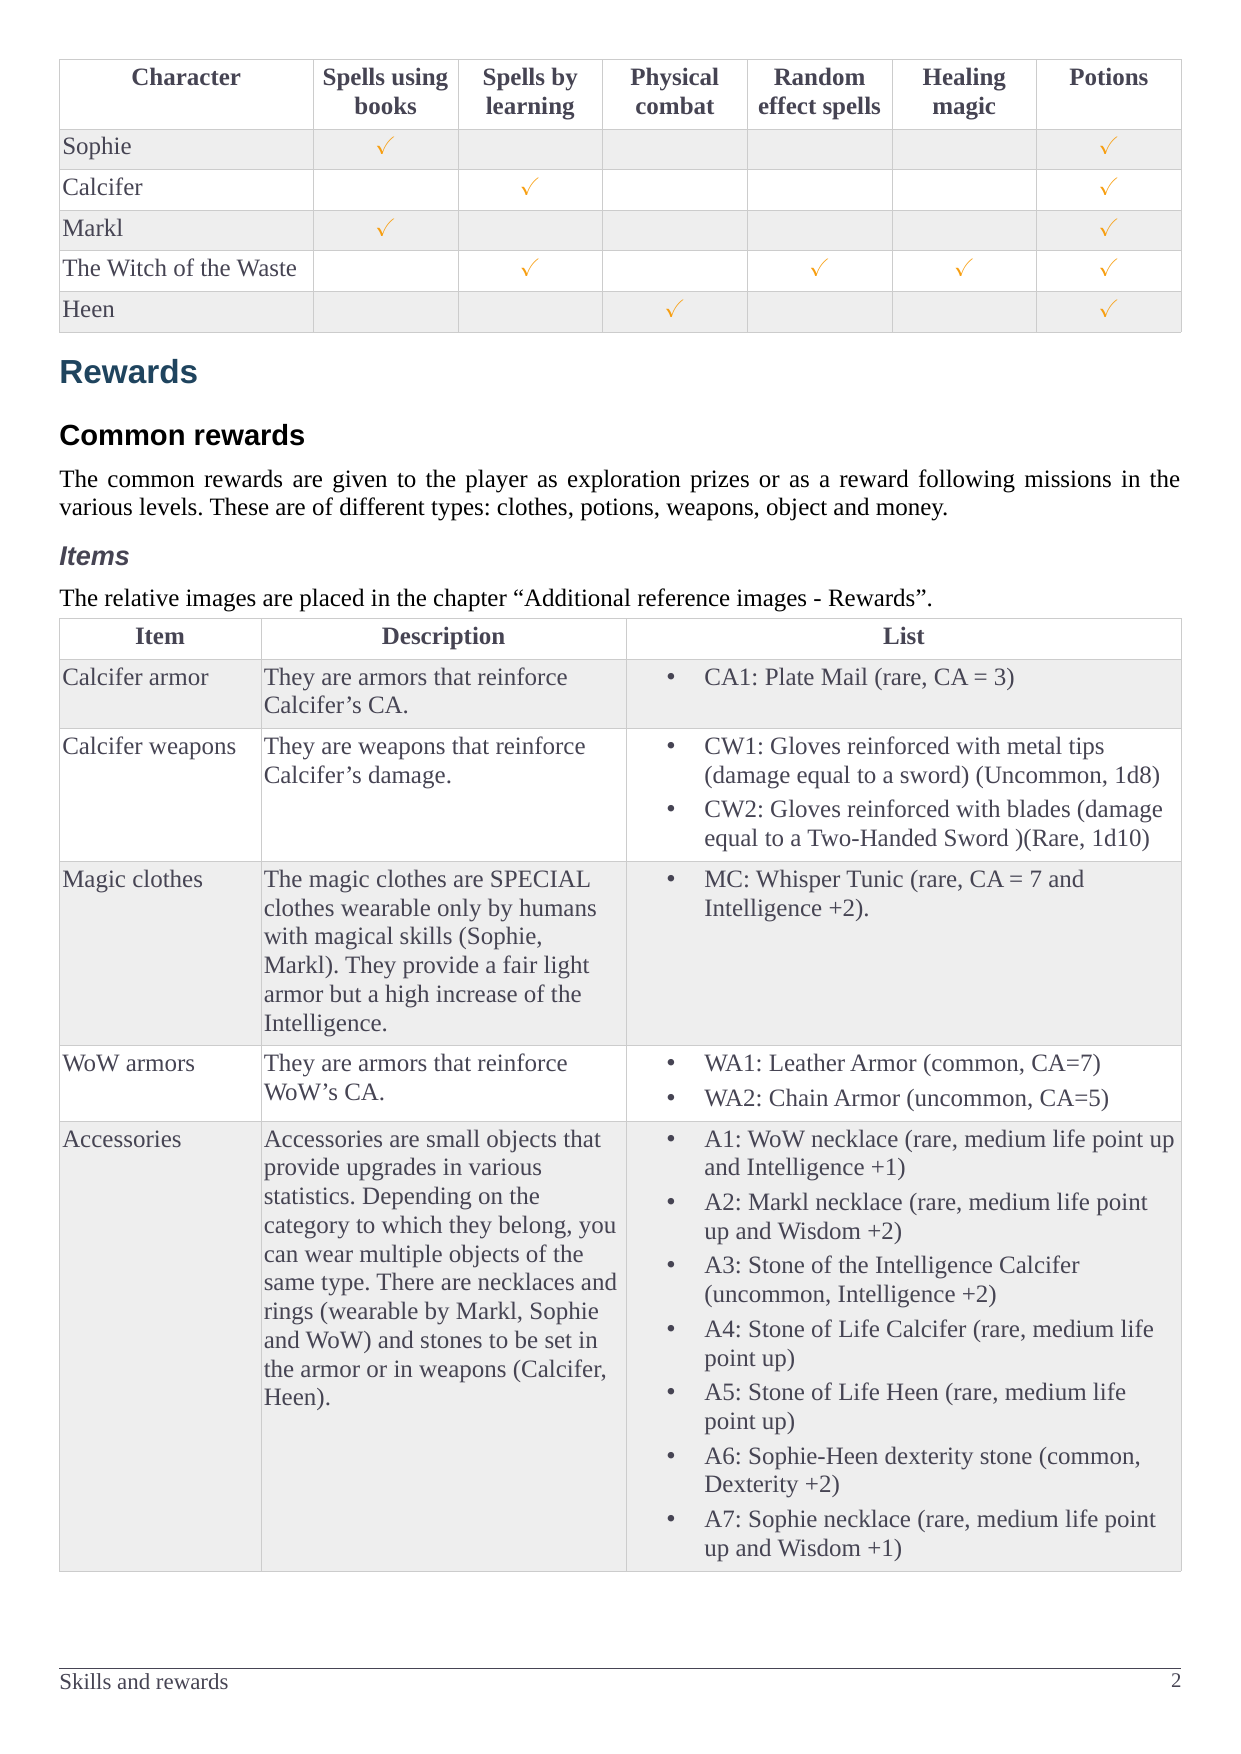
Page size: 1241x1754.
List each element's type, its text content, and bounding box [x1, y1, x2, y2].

subtitle Rewards [59, 352, 1181, 391]
table_cell ✓ [459, 170, 602, 210]
table_cell Magic clothes [60, 862, 261, 1045]
table_cell They are armors that reinforce WoW’s CA. [262, 1046, 626, 1121]
table_cell MC: Whisper Tunic (rare, CA = 7 and Intelligence +2). [627, 862, 1181, 1045]
table_cell ✓ [603, 292, 747, 332]
table_cell [748, 170, 892, 210]
table_cell ✓ [459, 251, 602, 291]
table_cell WoW armors [60, 1046, 261, 1121]
table_cell [603, 211, 747, 250]
table_cell Calcifer armor [60, 660, 261, 728]
table_cell ✓ [1037, 211, 1181, 250]
text The common rewards are given to the player as exploration prizes or as a reward following missions in the various levels. These are of different types: clothes, potions, weapons, object and money. [59, 464, 1181, 521]
table_cell They are armors that reinforce Calcifer’s CA. [262, 660, 626, 728]
table_cell [459, 292, 602, 332]
table_header List [627, 619, 1181, 659]
table_cell CA1: Plate Mail (rare, CA = 3) [627, 660, 1181, 728]
table_cell ✓ [893, 251, 1036, 291]
table_header Healing magic [893, 60, 1036, 128]
table_cell [314, 170, 458, 210]
table_cell [314, 292, 458, 332]
table_cell [748, 292, 892, 332]
table_cell Sophie [60, 130, 313, 169]
table_cell ✓ [1037, 251, 1181, 291]
subtitle Common rewards [59, 418, 1181, 451]
table_cell CW1: Gloves reinforced with metal tips (damage equal to a sword) (Uncommon, 1d8) CW2: Gloves reinforced with blades (damage equal to a Two-Handed Sword )(Rare, 1d10) [627, 729, 1181, 861]
table_cell ✓ [1037, 130, 1181, 169]
table_cell A1: WoW necklace (rare, medium life point up and Intelligence +1) A2: Markl necklace (rare, medium life point up and Wisdom +2) A3: Stone of the Intelligence Calcifer (uncommon, Intelligence +2) A4: Stone of Life Calcifer (rare, medium life point up) A5: Stone of Life Heen (rare, medium life point up) A6: Sophie-Heen dexterity stone (common, Dexterity +2) A7: Sophie necklace (rare, medium life point up and Wisdom +1) [627, 1122, 1181, 1571]
table_cell Markl [60, 211, 313, 250]
table_cell [893, 211, 1036, 250]
table_cell [893, 292, 1036, 332]
table_cell ✓ [314, 130, 458, 169]
text The relative images are placed in the chapter “Additional reference images - Rewards”. [59, 583, 1181, 612]
table_cell [459, 130, 602, 169]
table_cell The magic clothes are SPECIAL clothes wearable only by humans with magical skills (Sophie, Markl). They provide a fair light armor but a high increase of the Intelligence. [262, 862, 626, 1045]
table_cell Accessories [60, 1122, 261, 1571]
table_cell WA1: Leather Armor (common, CA=7) WA2: Chain Armor (uncommon, CA=5) [627, 1046, 1181, 1121]
table_header Physical combat [603, 60, 747, 128]
table_cell [603, 130, 747, 169]
table_cell Heen [60, 292, 313, 332]
table_cell ✓ [748, 251, 892, 291]
table_cell [893, 170, 1036, 210]
table_cell ✓ [1037, 170, 1181, 210]
table_cell Calcifer [60, 170, 313, 210]
table_cell ✓ [1037, 292, 1181, 332]
table_header Description [262, 619, 626, 659]
table_cell ✓ [314, 211, 458, 250]
table_cell Calcifer weapons [60, 729, 261, 861]
table_header Random effect spells [748, 60, 892, 128]
table_cell They are weapons that reinforce Calcifer’s damage. [262, 729, 626, 861]
table_cell [314, 251, 458, 291]
table_cell Accessories are small objects that provide upgrades in various statistics. Depending on the category to which they belong, you can wear multiple objects of the same type. There are necklaces and rings (wearable by Markl, Sophie and WoW) and stones to be set in the armor or in weapons (Calcifer, Heen). [262, 1122, 626, 1571]
table_header Spells using books [314, 60, 458, 128]
table_cell [748, 130, 892, 169]
table_cell [893, 130, 1036, 169]
table_cell [603, 251, 747, 291]
table_cell The Witch of the Waste [60, 251, 313, 291]
table_cell [603, 170, 747, 210]
table_cell [748, 211, 892, 250]
subtitle Items [59, 540, 1181, 571]
table_header Potions [1037, 60, 1181, 128]
table_header Character [60, 60, 313, 128]
table_cell [459, 211, 602, 250]
table_header Spells by learning [459, 60, 602, 128]
table_header Item [60, 619, 261, 659]
